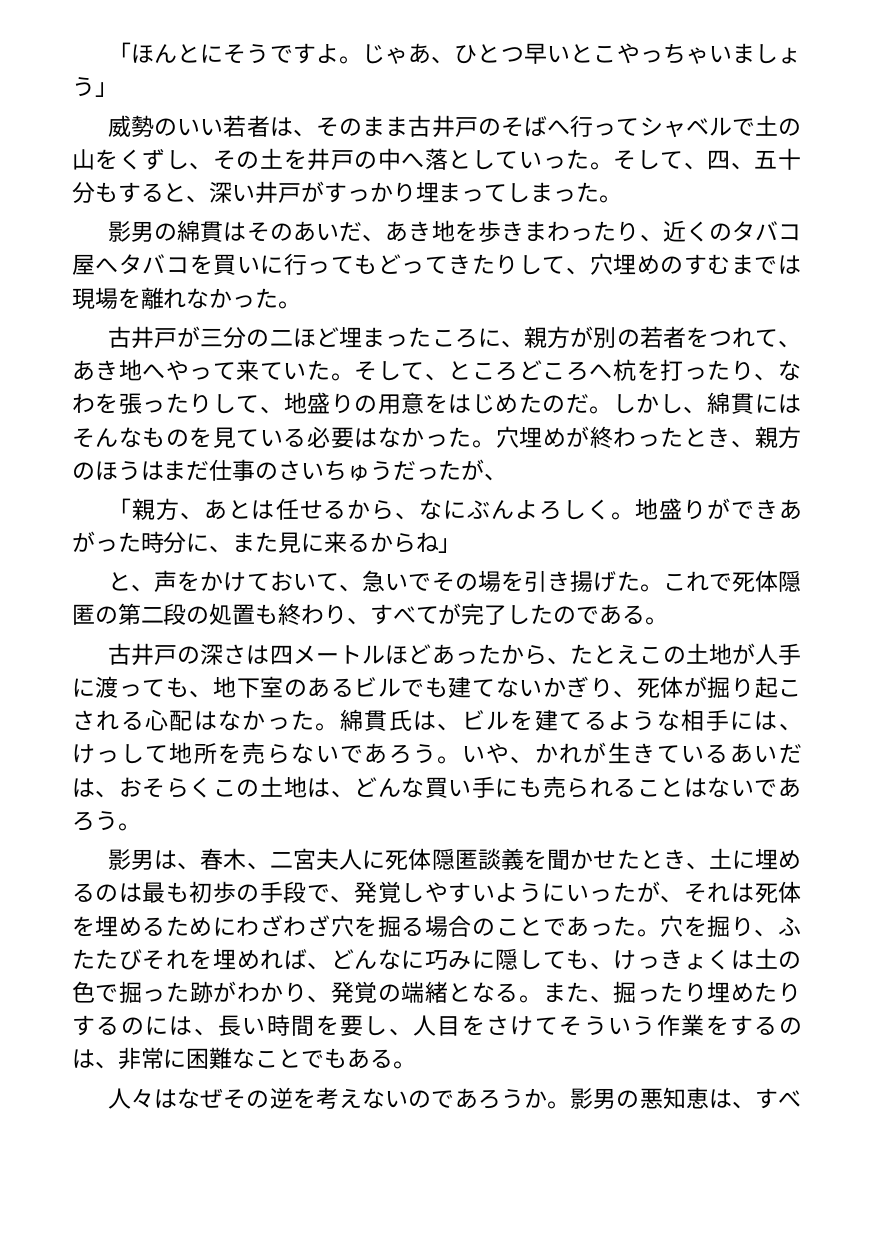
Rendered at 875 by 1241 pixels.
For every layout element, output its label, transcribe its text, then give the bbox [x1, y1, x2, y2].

text 「親方、あとは任せるから、なにぶんよろしく。地盛りができあがった時分に、また見に来るからね」 [72, 492, 802, 558]
text 「ほんとにそうですよ。じゃあ、ひとつ早いとこやっちゃいましょう」 [72, 36, 802, 102]
text 影男は、春木、二宮夫人に死体隠匿談義を聞かせたとき、土に埋めるのは最も初歩の手段で、発覚しやすいようにいったが、それは死体を埋めるためにわざわざ穴を掘る場合のことであった。穴を掘り、ふたたびそれを埋めれば、どんなに巧みに隠しても、けっきょくは土の色で掘った跡がわかり、発覚の端緒となる。また、掘ったり埋めたりするのには、長い時間を要し、人目をさけてそういう作業をするのは、非常に困難なことでもある。 [72, 842, 802, 1074]
text 古井戸が三分の二ほど埋まったころに、親方が別の若者をつれて、あき地へやって来ていた。そして、ところどころへ杭を打ったり、なわを張ったりして、地盛りの用意をはじめたのだ。しかし、綿貫にはそんなものを見ている必要はなかった。穴埋めが終わったとき、親方のほうはまだ仕事のさいちゅうだったが、 [72, 320, 802, 486]
text と、声をかけておいて、急いでその場を引き揚げた。これで死体隠匿の第二段の処置も終わり、すべてが完了したのである。 [72, 564, 802, 631]
text 人々はなぜその逆を考えないのであろうか。影男の悪知恵は、すべ [72, 1080, 802, 1114]
text 影男の綿貫はそのあいだ、あき地を歩きまわったり、近くのタバコ屋へタバコを買いに行ってもどってきたりして、穴埋めのすむまでは現場を離れなかった。 [72, 214, 802, 314]
text 威勢のいい若者は、そのまま古井戸のそばへ行ってシャベルで土の山をくずし、その土を井戸の中へ落としていった。そして、四、五十分もすると、深い井戸がすっかり埋まってしまった。 [72, 108, 802, 208]
text 古井戸の深さは四メートルほどあったから、たとえこの土地が人手に渡っても、地下室のあるビルでも建てないかぎり、死体が掘り起こされる心配はなかった。綿貫氏は、ビルを建てるような相手には、けっして地所を売らないであろう。いや、かれが生きているあいだは、おそらくこの土地は、どんな買い手にも売られることはないであろう。 [72, 637, 802, 836]
